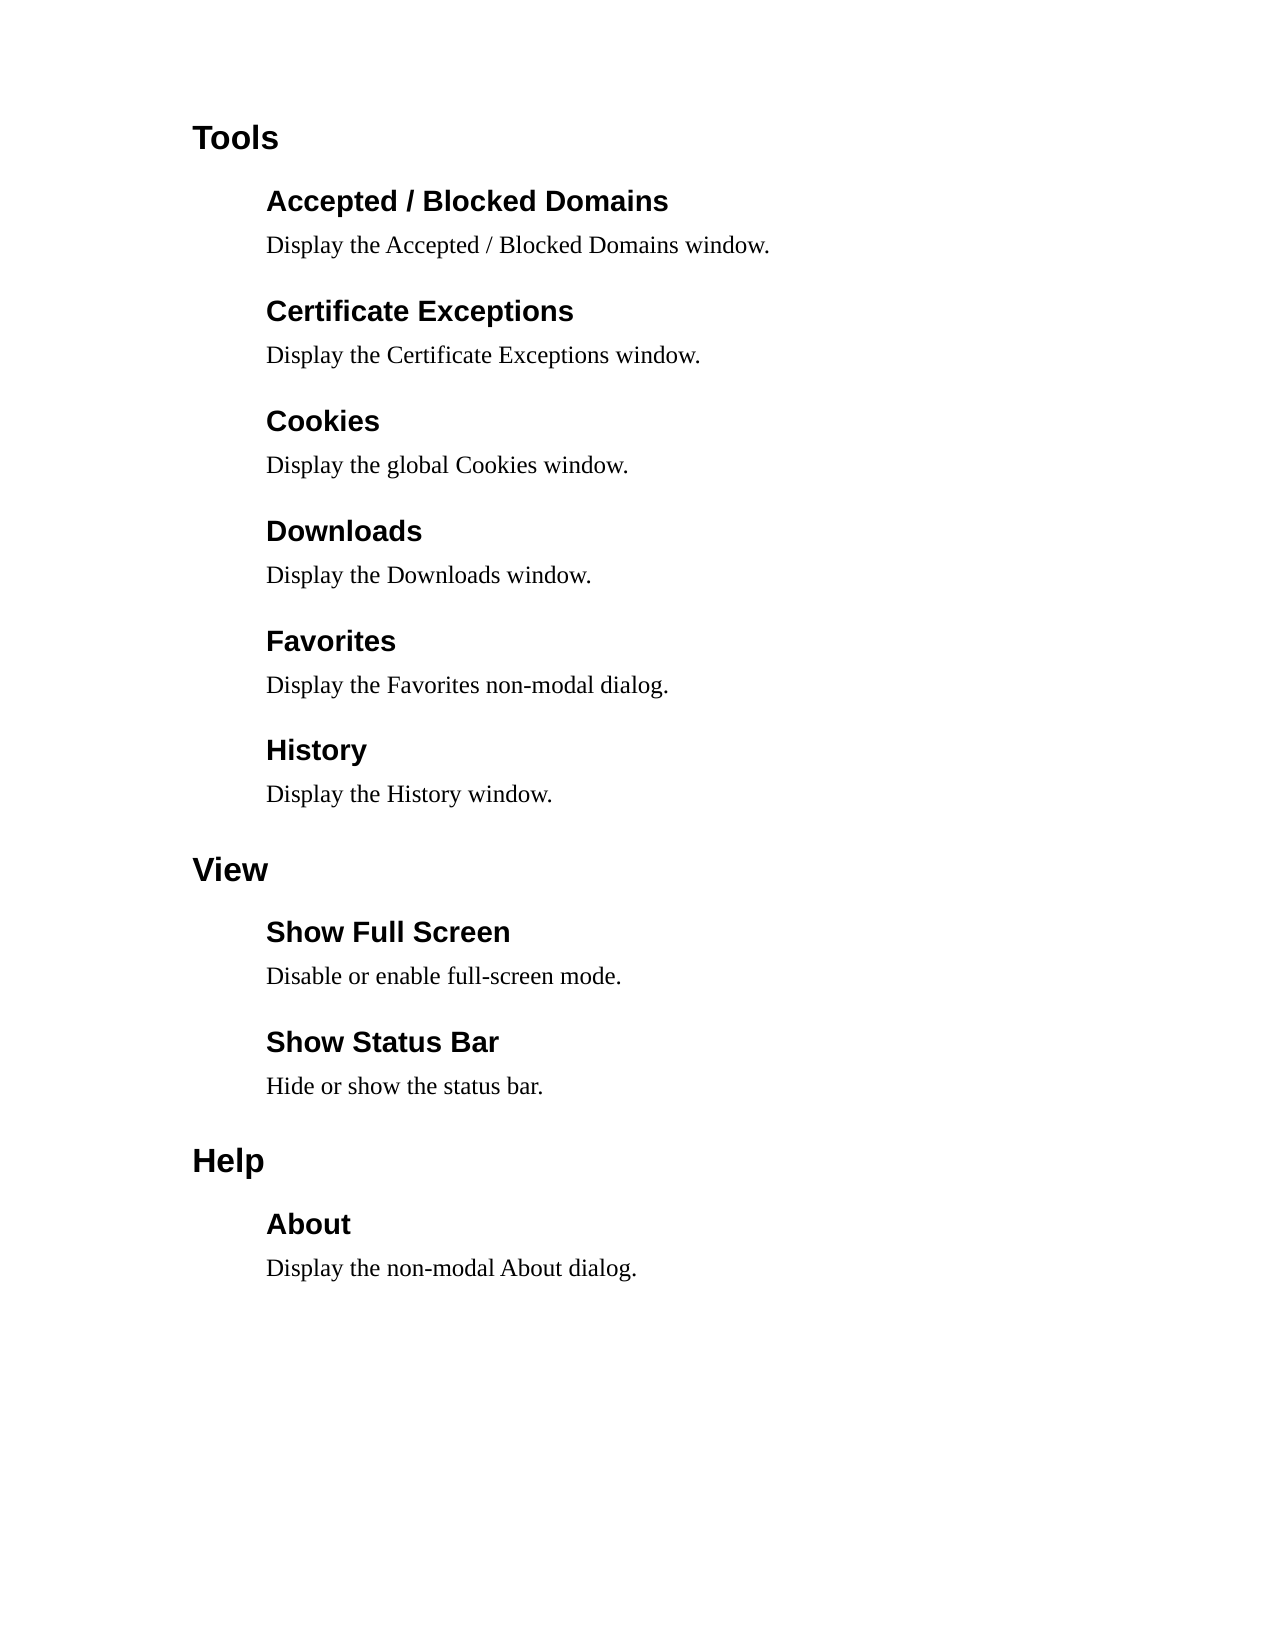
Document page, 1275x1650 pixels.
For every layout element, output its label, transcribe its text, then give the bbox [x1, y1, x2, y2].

text Display the Accepted / Blocked Domains window. [266, 230, 1157, 259]
subtitle Help [192, 1141, 1157, 1180]
text Display the History window. [266, 779, 1157, 808]
subtitle Cookies [266, 404, 1157, 437]
text Disable or enable full-screen mode. [266, 961, 1157, 990]
subtitle View [192, 849, 1157, 888]
subtitle Downloads [266, 513, 1157, 547]
subtitle Show Full Screen [266, 915, 1157, 949]
subtitle Tools [192, 118, 1157, 157]
text Display the Favorites non-modal dialog. [266, 670, 1157, 698]
subtitle Accepted / Blocked Domains [266, 184, 1157, 218]
subtitle History [266, 733, 1157, 767]
subtitle Certificate Exceptions [266, 294, 1157, 327]
subtitle About [266, 1207, 1157, 1241]
text Display the Certificate Exceptions window. [266, 340, 1157, 369]
subtitle Favorites [266, 623, 1157, 657]
text Hide or show the status bar. [266, 1071, 1157, 1100]
subtitle Show Status Bar [266, 1025, 1157, 1059]
text Display the non-modal About dialog. [266, 1253, 1157, 1282]
text Display the Downloads window. [266, 560, 1157, 588]
text Display the global Cookies window. [266, 450, 1157, 479]
